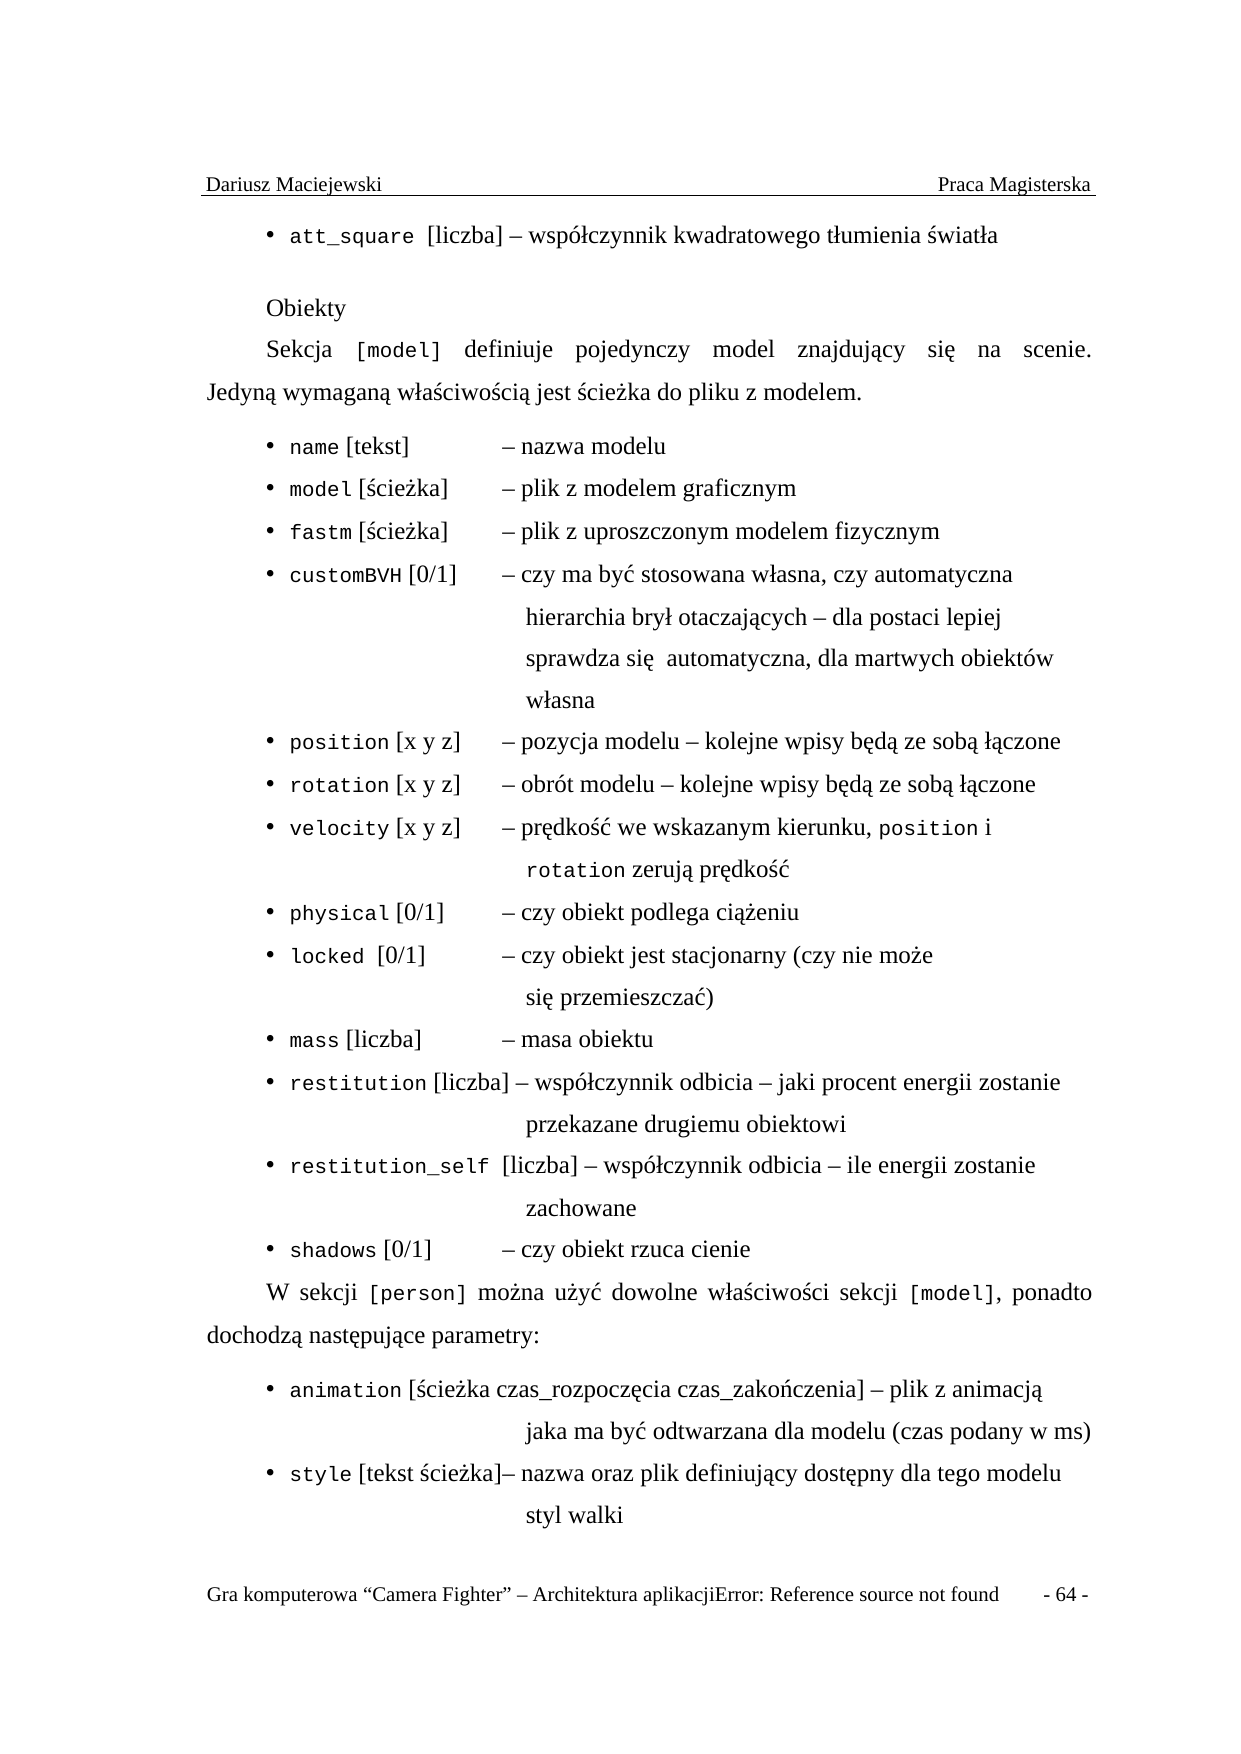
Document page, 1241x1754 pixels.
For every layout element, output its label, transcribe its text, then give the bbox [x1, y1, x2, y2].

list name [tekst] – nazwa modelu [266, 432, 1092, 460]
list velocity [x y z] – prędkość we wskazanym kierunku, position i rotation zerują prędkość [266, 813, 1092, 884]
text Sekcja [model] definiuje pojedynczy model znajdujący się na scenie. Jedyną wymaganą właściwością jest ścieżka do pliku z modelem. [207, 335, 1092, 405]
list model [ścieżka] – plik z modelem graficznym [266, 474, 1092, 503]
list rotation [x y z] – obrót modelu – kolejne wpisy będą ze sobą łączone [266, 770, 1092, 799]
list style [tekst ścieżka] – nazwa oraz plik definiujący dostępny dla tego modelu styl walki [266, 1459, 1092, 1529]
list att_square [liczba] – współczynnik kwadratowego tłumienia światła [266, 221, 1092, 250]
text W sekcji [person] można użyć dowolne właściwości sekcji [model], ponadto dochodzą następujące parametry: [207, 1278, 1092, 1348]
list physical [0/1] – czy obiekt podlega ciążeniu [266, 898, 1092, 927]
list mass [liczba] – masa obiektu [266, 1025, 1092, 1053]
list shadows [0/1] – czy obiekt rzuca cienie [266, 1236, 1092, 1264]
list position [x y z] – pozycja modelu – kolejne wpisy będą ze sobą łączone [266, 727, 1092, 756]
list customBVH [0/1] – czy ma być stosowana własna, czy automatyczna hierarchia brył otaczających – dla postaci lepiej sprawdza się automatyczna, dla martwych obiektów własna [266, 560, 1092, 713]
list restitution [liczba] – współczynnik odbicia – jaki procent energii zostanie przekazane drugiemu obiektowi [266, 1068, 1092, 1138]
list fastm [ścieżka] – plik z uproszczonym modelem fizycznym [266, 517, 1092, 546]
list locked [0/1] – czy obiekt jest stacjonarny (czy nie może się przemieszczać) [266, 941, 1092, 1011]
list restitution_self [liczba] – współczynnik odbicia – ile energii zostanie zachowane [266, 1152, 1092, 1222]
list animation [ścieżka czas_rozpoczęcia czas_zakończenia] – plik z animacją jaka ma być odtwarzana dla modelu (czas podany w ms) [266, 1375, 1092, 1445]
text Obiekty [207, 294, 1092, 321]
